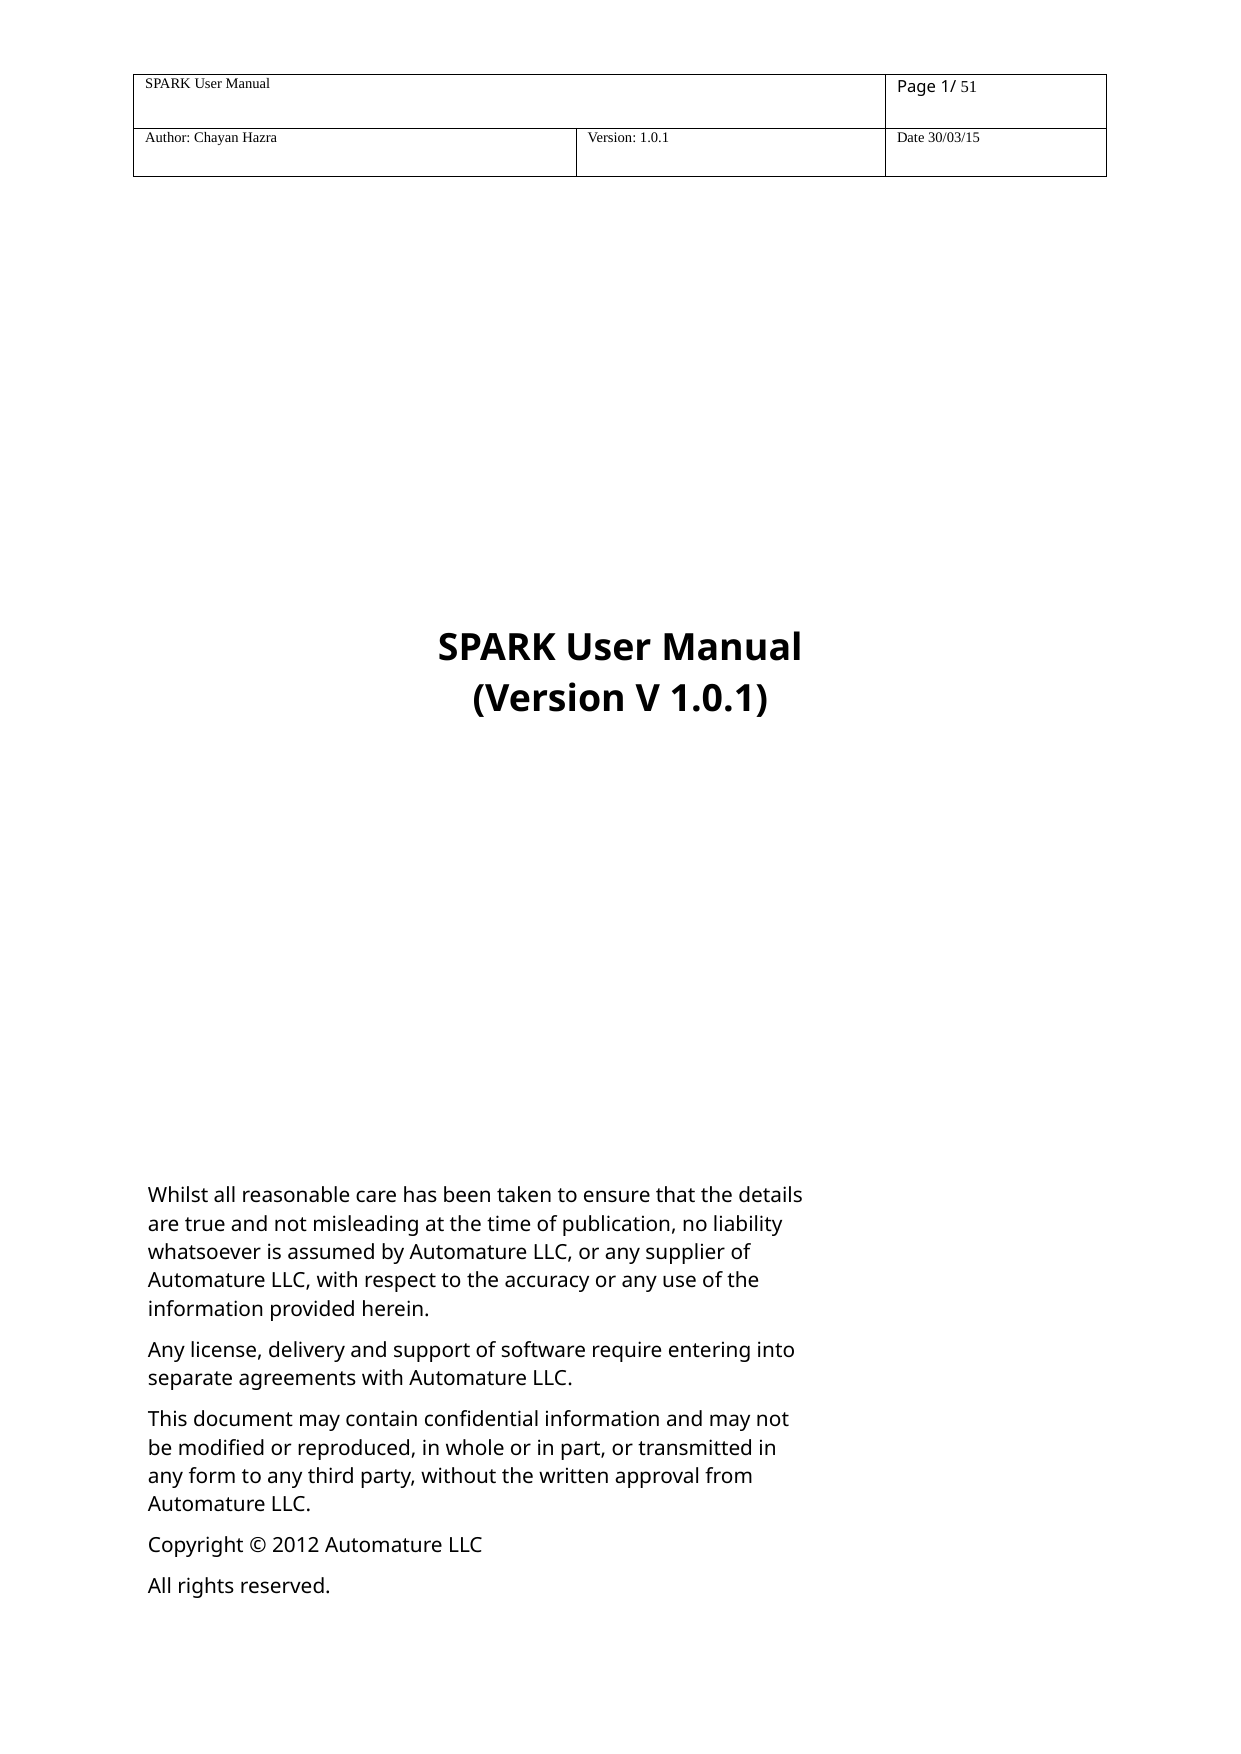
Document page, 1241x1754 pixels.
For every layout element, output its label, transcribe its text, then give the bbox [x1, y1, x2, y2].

text Whilst all reasonable care has been taken to ensure that the details are true and not misleading at the time of publication, no liability whatsoever is assumed by Automature LLC, or any supplier of Automature LLC, with respect to the accuracy or any use of the information provided herein. [148, 1180, 812, 1322]
text Any license, delivery and support of software require entering into separate agreements with Automature LLC. [148, 1335, 812, 1392]
text Copyright © 2012 Automature LLC [148, 1531, 812, 1559]
text All rights reserved. [148, 1571, 812, 1600]
title SPARK User Manual (Version V 1.0.1) [148, 620, 1092, 722]
text This document may contain confidential information and may not be modified or reproduced, in whole or in part, or transmitted in any form to any third party, without the written approval from Automature LLC. [148, 1404, 812, 1518]
